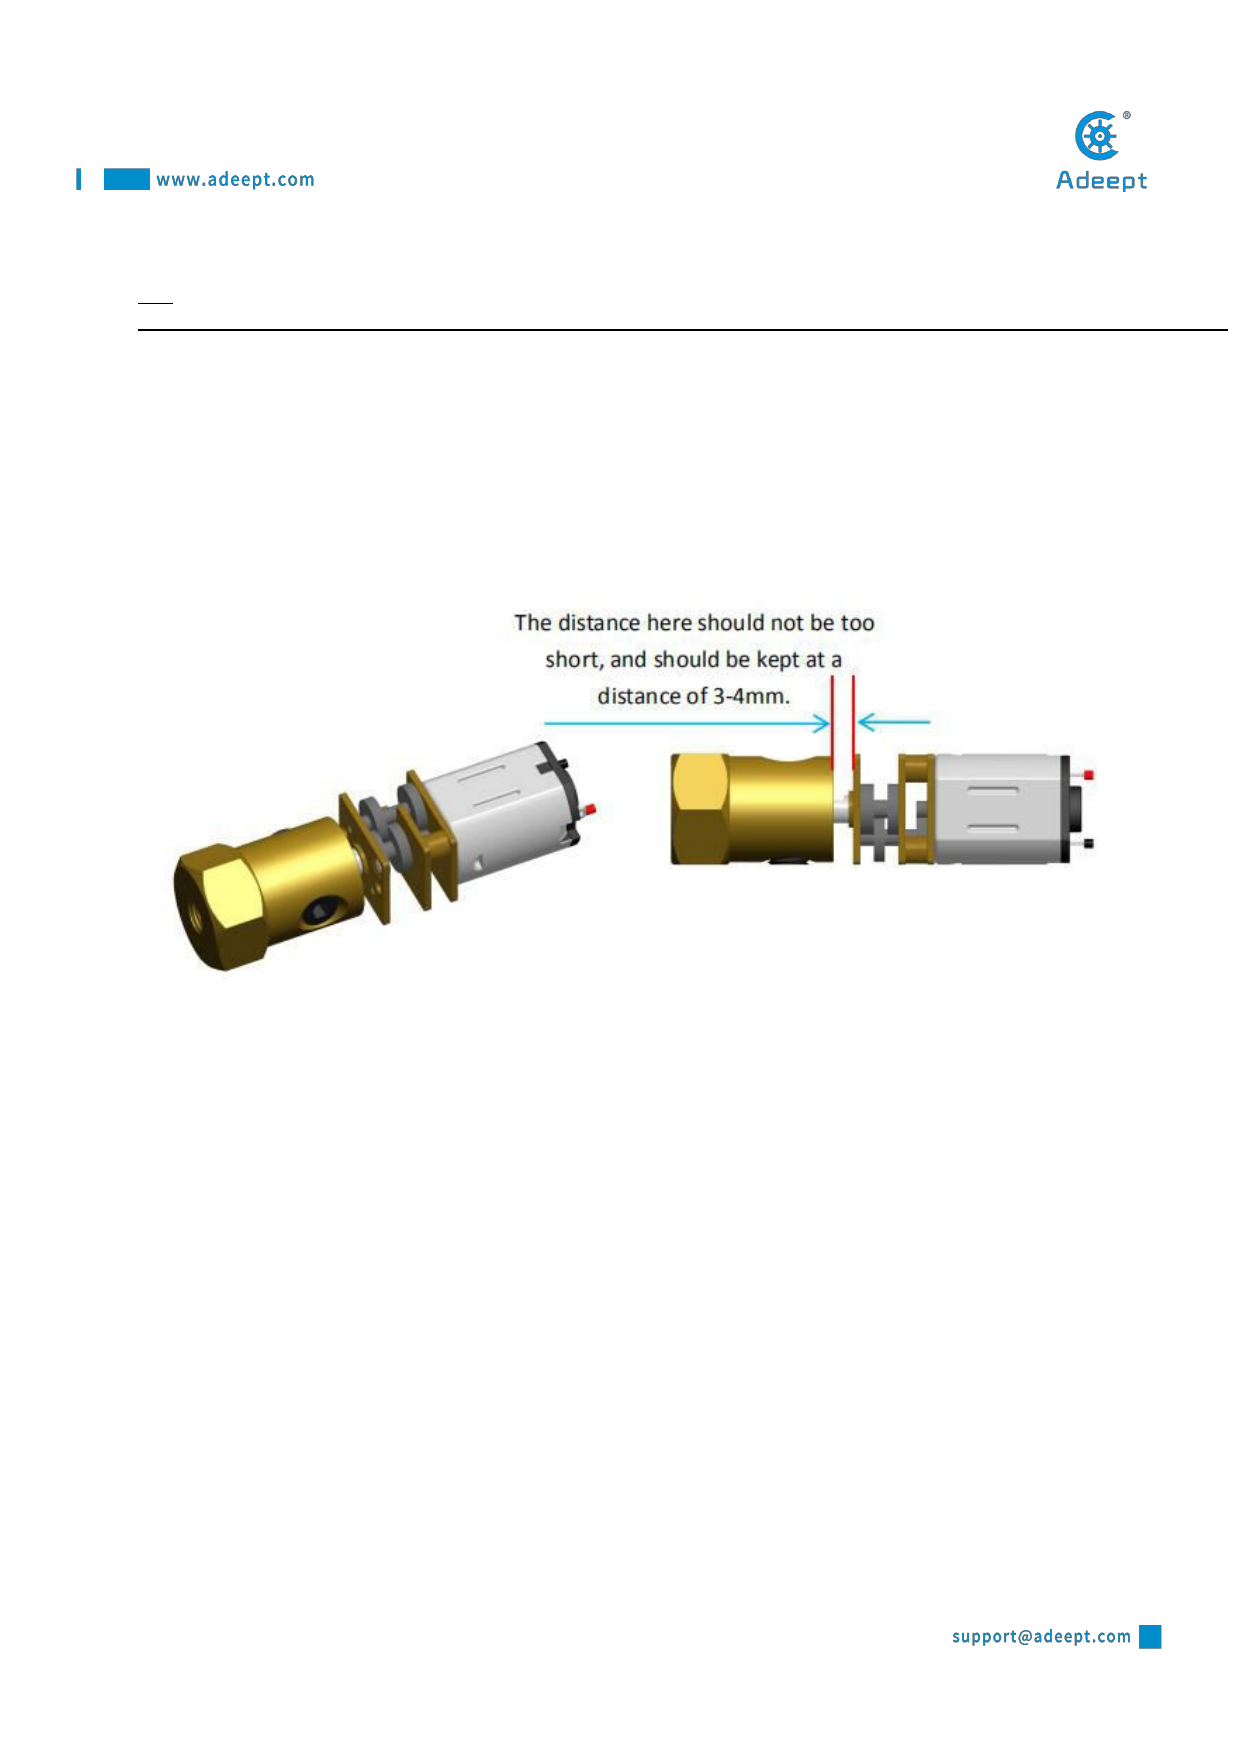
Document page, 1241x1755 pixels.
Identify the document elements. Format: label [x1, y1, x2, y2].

picture [947, 1625, 1139, 1649]
picture [1056, 111, 1147, 192]
picture [163, 598, 1097, 979]
picture [75, 167, 343, 191]
